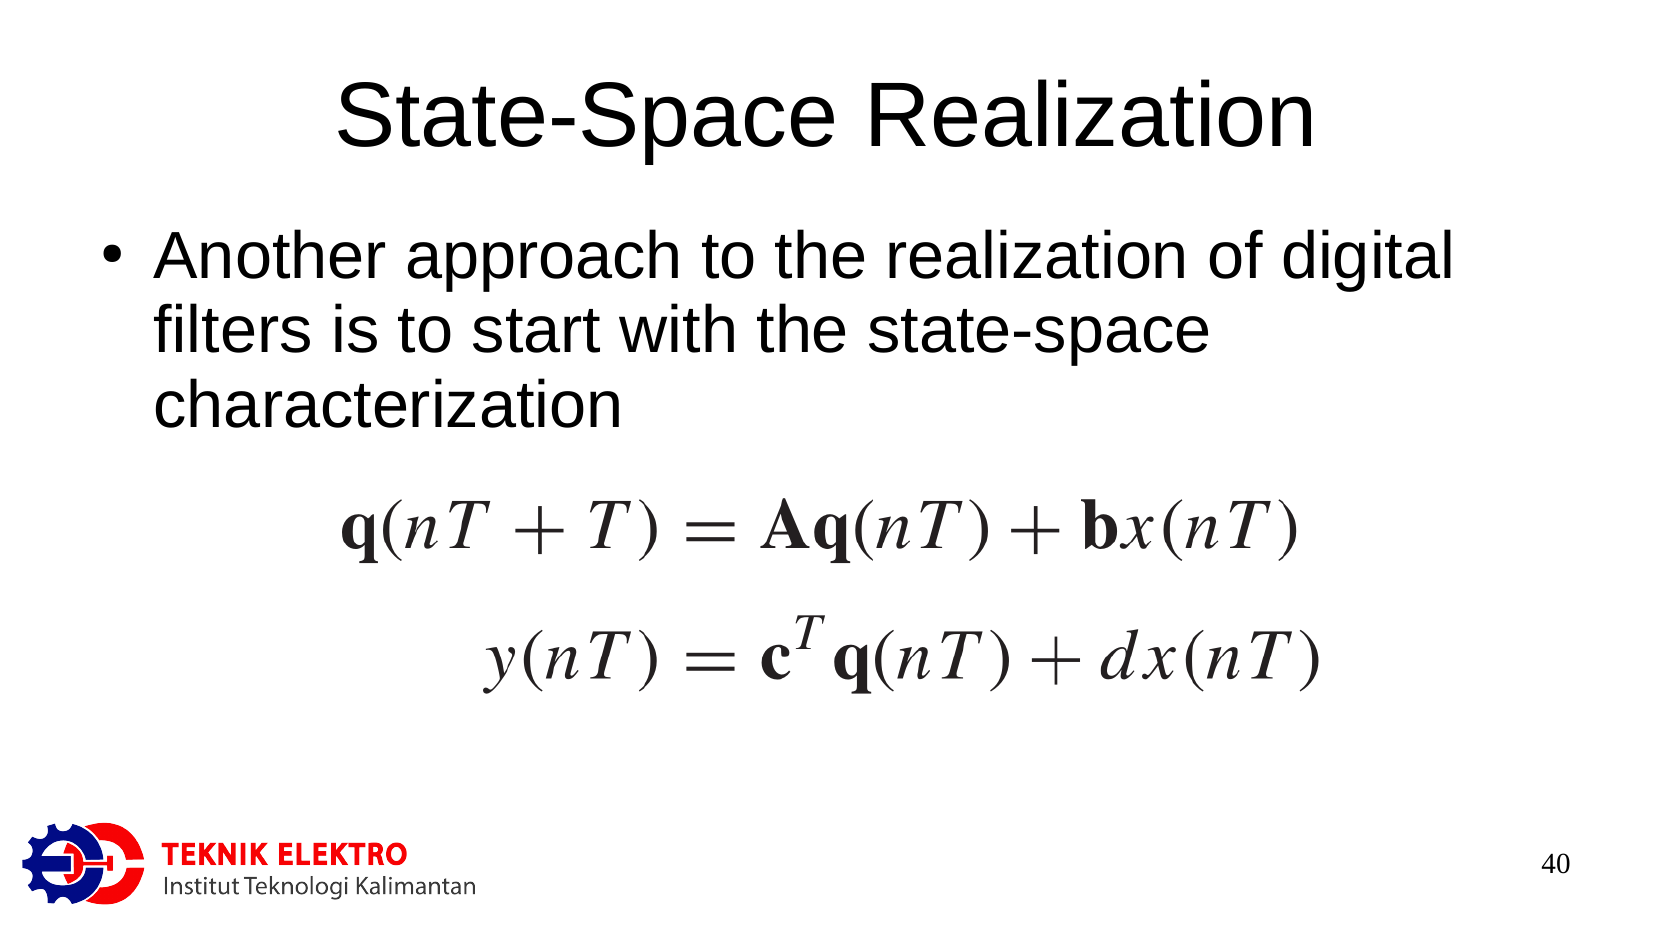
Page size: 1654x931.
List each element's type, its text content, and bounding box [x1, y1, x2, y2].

picture [325, 486, 1329, 713]
list Another approach to the realization of digital ﬁlters is to start with the state-space characterization [82, 217, 1571, 758]
picture [21, 784, 476, 931]
title State-Space Realization [82, 37, 1571, 193]
